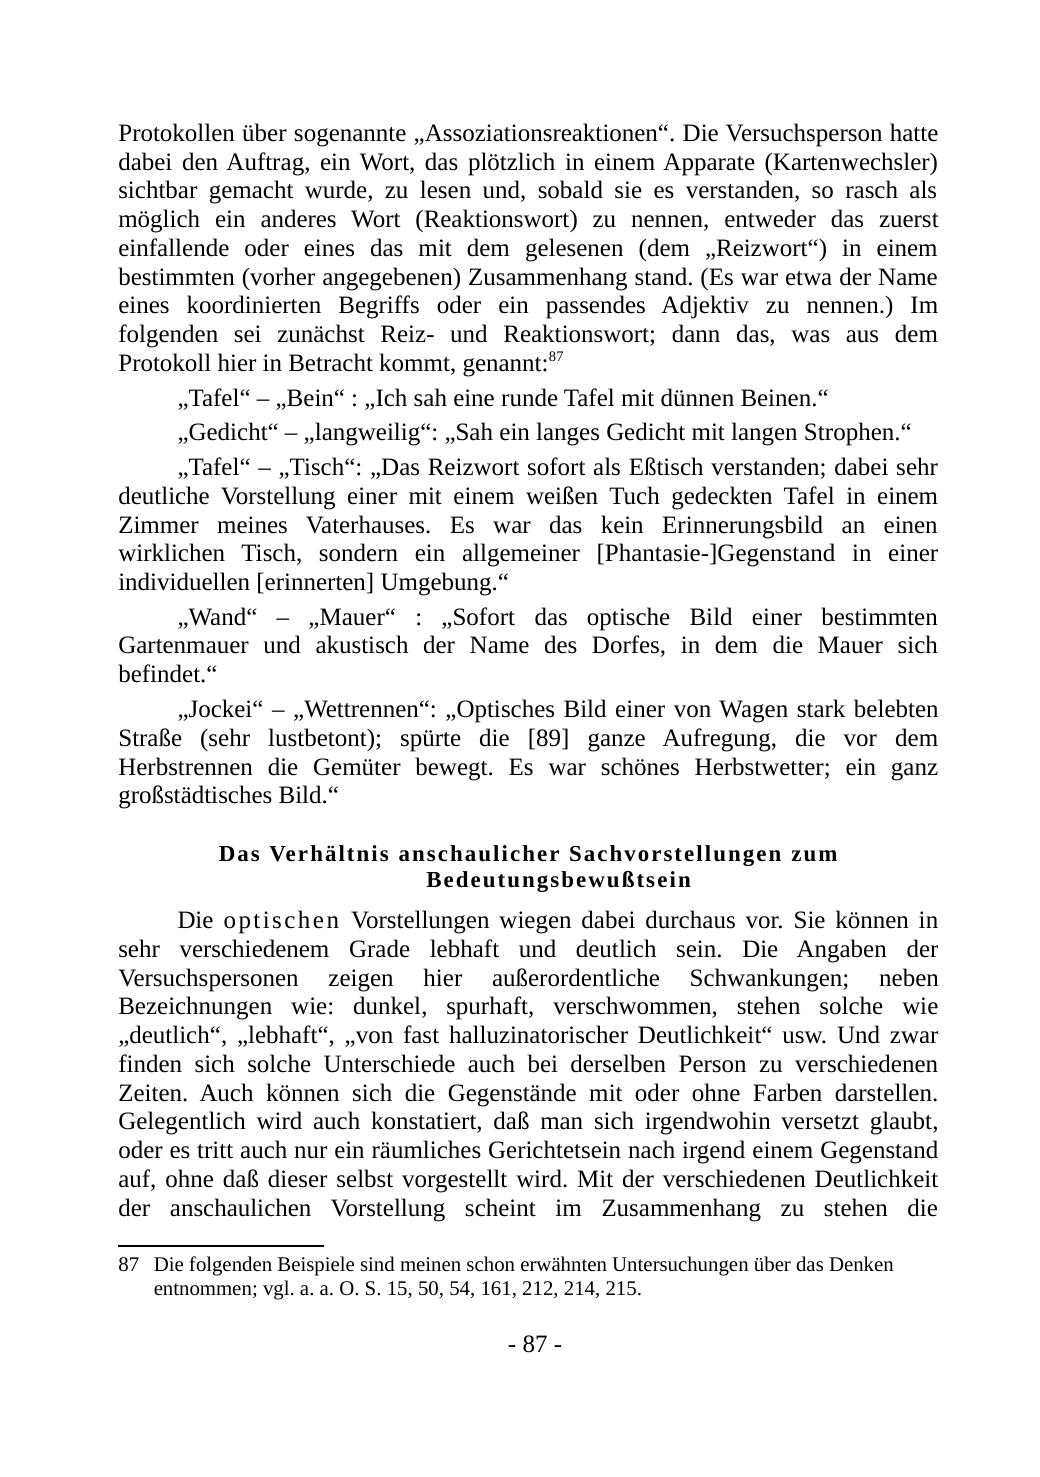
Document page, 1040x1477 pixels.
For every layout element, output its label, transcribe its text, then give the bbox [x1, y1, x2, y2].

text „Tafel“ – „Bein“ : „Ich sah eine runde Tafel mit dünnen Beinen.“ [118, 383, 939, 412]
text „Gedicht“ – „langweilig“: „Sah ein langes Gedicht mit langen Strophen.“ [118, 417, 939, 446]
text „Tafel“ – „Tisch“: „Das Reizwort sofort als Eßtisch verstanden; dabei sehr deutliche Vorstellung einer mit einem weißen Tuch gedeckten Tafel in einem Zimmer meines Vaterhauses. Es war das kein Erinnerungsbild an einen wirklichen Tisch, sondern ein allgemeiner [Phantasie-]Gegenstand in einer individuellen [erinnerten] Umgebung.“ [118, 452, 939, 596]
text „Jockei“ – „Wettrennen“: „Optisches Bild einer von Wagen stark belebten Straße (sehr lustbetont); spürte die [89] ganze Aufregung, die vor dem Herbstrennen die Gemüter bewegt. Es war schönes Herbstwetter; ein ganz großstädtisches Bild.“ [118, 694, 939, 809]
subtitle Das Verhältnis anschaulicher Sachvorstellungen zum Bedeutungsbewußtsein [118, 840, 939, 893]
text Die optischen Vorstellungen wiegen dabei durchaus vor. Sie können in sehr verschiedenem Grade lebhaft und deutlich sein. Die Angaben der Versuchspersonen zeigen hier außerordentliche Schwankungen; neben Bezeichnungen wie: dunkel, spurhaft, verschwommen, stehen solche wie „deutlich“, „lebhaft“, „von fast halluzinatorischer Deutlichkeit“ usw. Und zwar finden sich solche Unterschiede auch bei derselben Person zu verschiedenen Zeiten. Auch können sich die Gegenstände mit oder ohne Farben darstellen. Gelegentlich wird auch konstatiert, daß man sich irgendwohin versetzt glaubt, oder es tritt auch nur ein räumliches Gerichtetsein nach irgend einem Gegenstand auf, ohne daß dieser selbst vorgestellt wird. Mit der verschiedenen Deutlichkeit der anschaulichen Vorstellung scheint im Zusammenhang zu stehen die [118, 905, 939, 1221]
text „Wand“ – „Mauer“ : „Sofort das optische Bild einer bestimmten Gartenmauer und akustisch der Name des Dorfes, in dem die Mauer sich befindet.“ [118, 602, 939, 688]
text Die folgenden Beispiele sind meinen schon erwähnten Untersuchungen über das Denken entnommen; vgl. a. a. O. S. 15, 50, 54, 161, 212, 214, 215. [118, 1252, 939, 1300]
text Protokollen über sogenannte „Assoziationsreaktionen“. Die Versuchsperson hatte dabei den Auftrag, ein Wort, das plötzlich in einem Apparate (Kartenwechsler) sichtbar gemacht wurde, zu lesen und, sobald sie es verstanden, so rasch als möglich ein anderes Wort (Reaktionswort) zu nennen, entweder das zuerst einfallende oder eines das mit dem gelesenen (dem „Reizwort“) in einem bestimmten (vorher angegebenen) Zusammenhang stand. (Es war etwa der Name eines koordinierten Begriffs oder ein passendes Adjektiv zu nennen.) Im folgenden sei zunächst Reiz- und Reaktionswort; dann das, was aus dem Protokoll hier in Betracht kommt, genannt: [118, 118, 939, 377]
